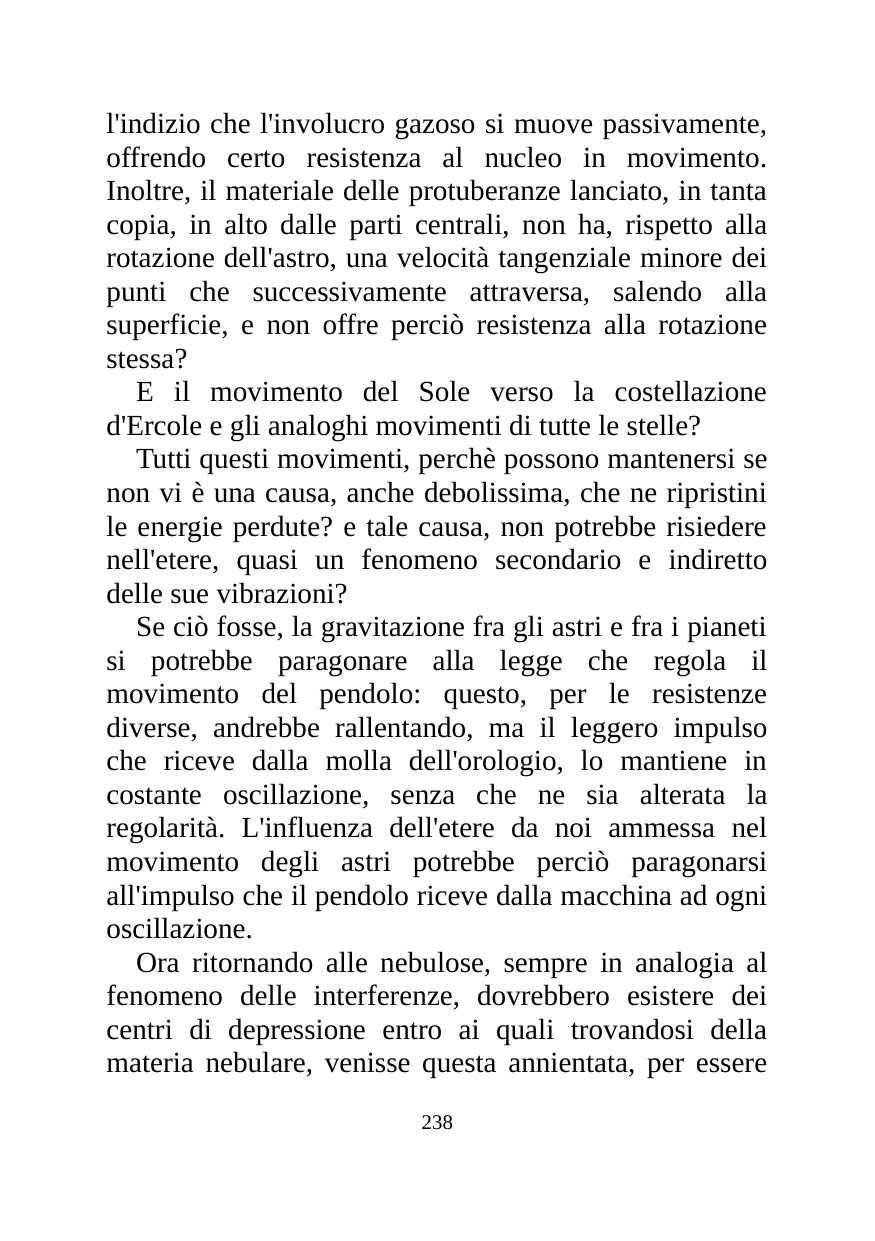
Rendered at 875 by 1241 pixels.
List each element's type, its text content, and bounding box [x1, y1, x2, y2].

text l'indizio che l'involucro gazoso si muove passivamente, offrendo certo resistenza al nucleo in movimento. Inoltre, il materiale delle protuberanze lanciato, in tanta copia, in alto dalle parti centrali, non ha, rispetto alla rotazione dell'astro, una velocità tangenziale minore dei punti che successivamente attraversa, salendo alla superficie, e non offre perciò resistenza alla rotazione stessa? [106, 106, 768, 374]
text Tutti questi movimenti, perchè possono mantenersi se non vi è una causa, anche debolissima, che ne ripristini le energie perdute? e tale causa, non potrebbe risiedere nell'etere, quasi un fenomeno secondario e indiretto delle sue vibrazioni? [106, 442, 768, 609]
text E il movimento del Sole verso la costellazione d'Ercole e gli analoghi movimenti di tutte le stelle? [106, 374, 768, 442]
text Se ciò fosse, la gravitazione fra gli astri e fra i pianeti si potrebbe paragonare alla legge che regola il movimento del pendolo: questo, per le resistenze diverse, andrebbe rallentando, ma il leggero impulso che riceve dalla molla dell'orologio, lo mantiene in costante oscillazione, senza che ne sia alterata la regolarità. L'influenza dell'etere da noi ammessa nel movimento degli astri potrebbe perciò paragonarsi all'impulso che il pendolo riceve dalla macchina ad ogni oscillazione. [106, 609, 768, 945]
text Ora ritornando alle nebulose, sempre in analogia al fenomeno delle interferenze, dovrebbero esistere dei centri di depressione entro ai quali trovandosi della materia nebulare, venisse questa annientata, per essere [106, 945, 768, 1079]
